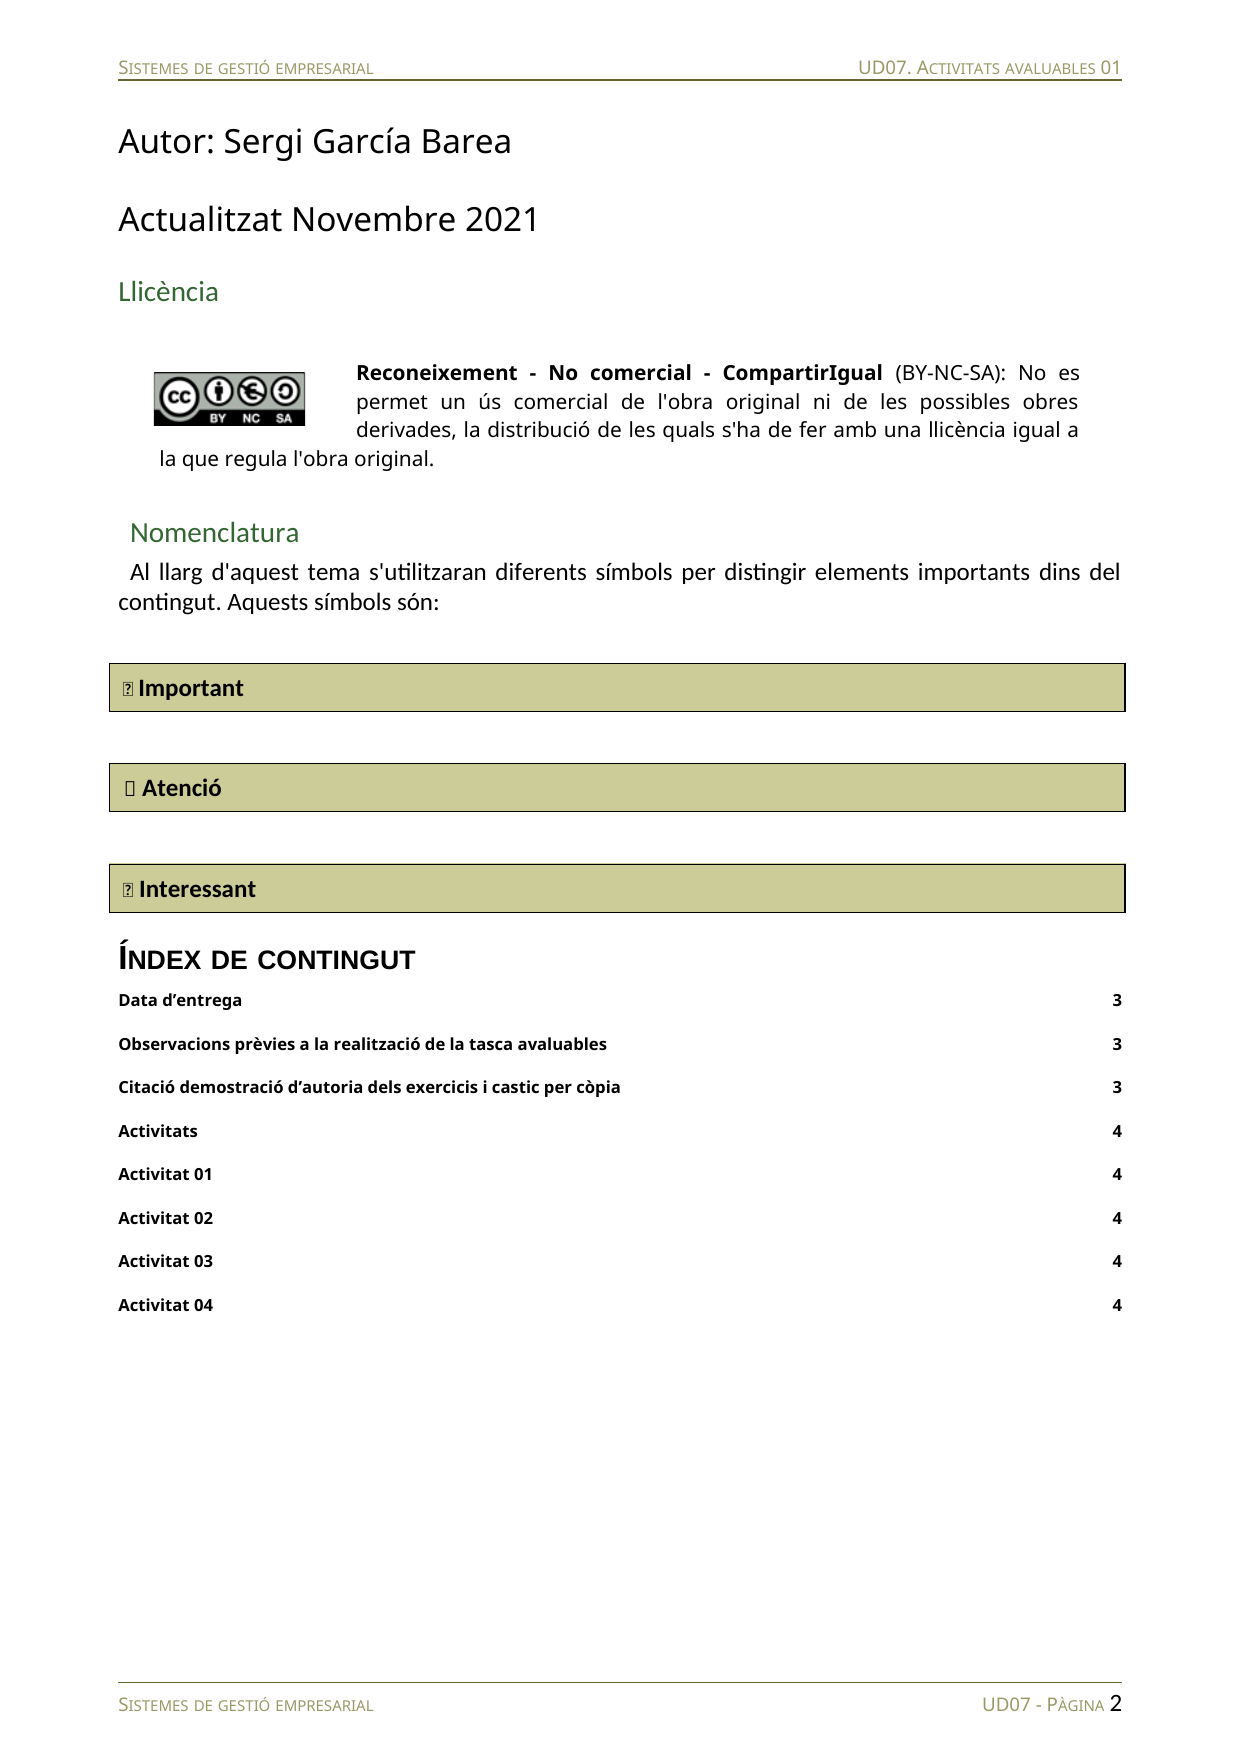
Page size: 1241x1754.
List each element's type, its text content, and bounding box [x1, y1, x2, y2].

text Activitat 01 4 [118, 1163, 1122, 1186]
picture [153, 372, 306, 426]
text Activitat 04 4 [118, 1293, 1122, 1316]
text ❕ Atenció [110, 764, 1124, 811]
text Llicència [118, 273, 1122, 309]
text 💬 Interessant [110, 865, 1124, 912]
text Nomenclatura [118, 514, 1122, 549]
text Al llarg d'aquest tema s'utilitzaran diferents símbols per distingir elements importants dins del contingut. Aquests símbols són: [118, 556, 1122, 617]
text Data d’entrega 3 [118, 989, 1122, 1011]
text Activitat 03 4 [118, 1250, 1122, 1273]
text Actualitzat Novembre 2021 [118, 196, 1122, 241]
text Activitat 02 4 [118, 1206, 1122, 1229]
text Citació demostració d’autoria dels exercicis i castic per còpia 3 [118, 1076, 1122, 1098]
text Autor: Sergi García Barea [118, 118, 1122, 163]
text Índex de contingut [118, 938, 1122, 976]
text 📖 Important [110, 664, 1124, 711]
text Activitats 4 [118, 1119, 1122, 1142]
text Reconeixement - No comercial - CompartirIgual (BY-NC-SA): No es permet un ús comercial de l'obra original ni de les possibles obres derivades, la distribució de les quals s'ha de fer amb una llicència igual a la que regula l'obra original. [159, 358, 1080, 472]
text Observacions prèvies a la realització de la tasca avaluables 3 [118, 1032, 1122, 1055]
